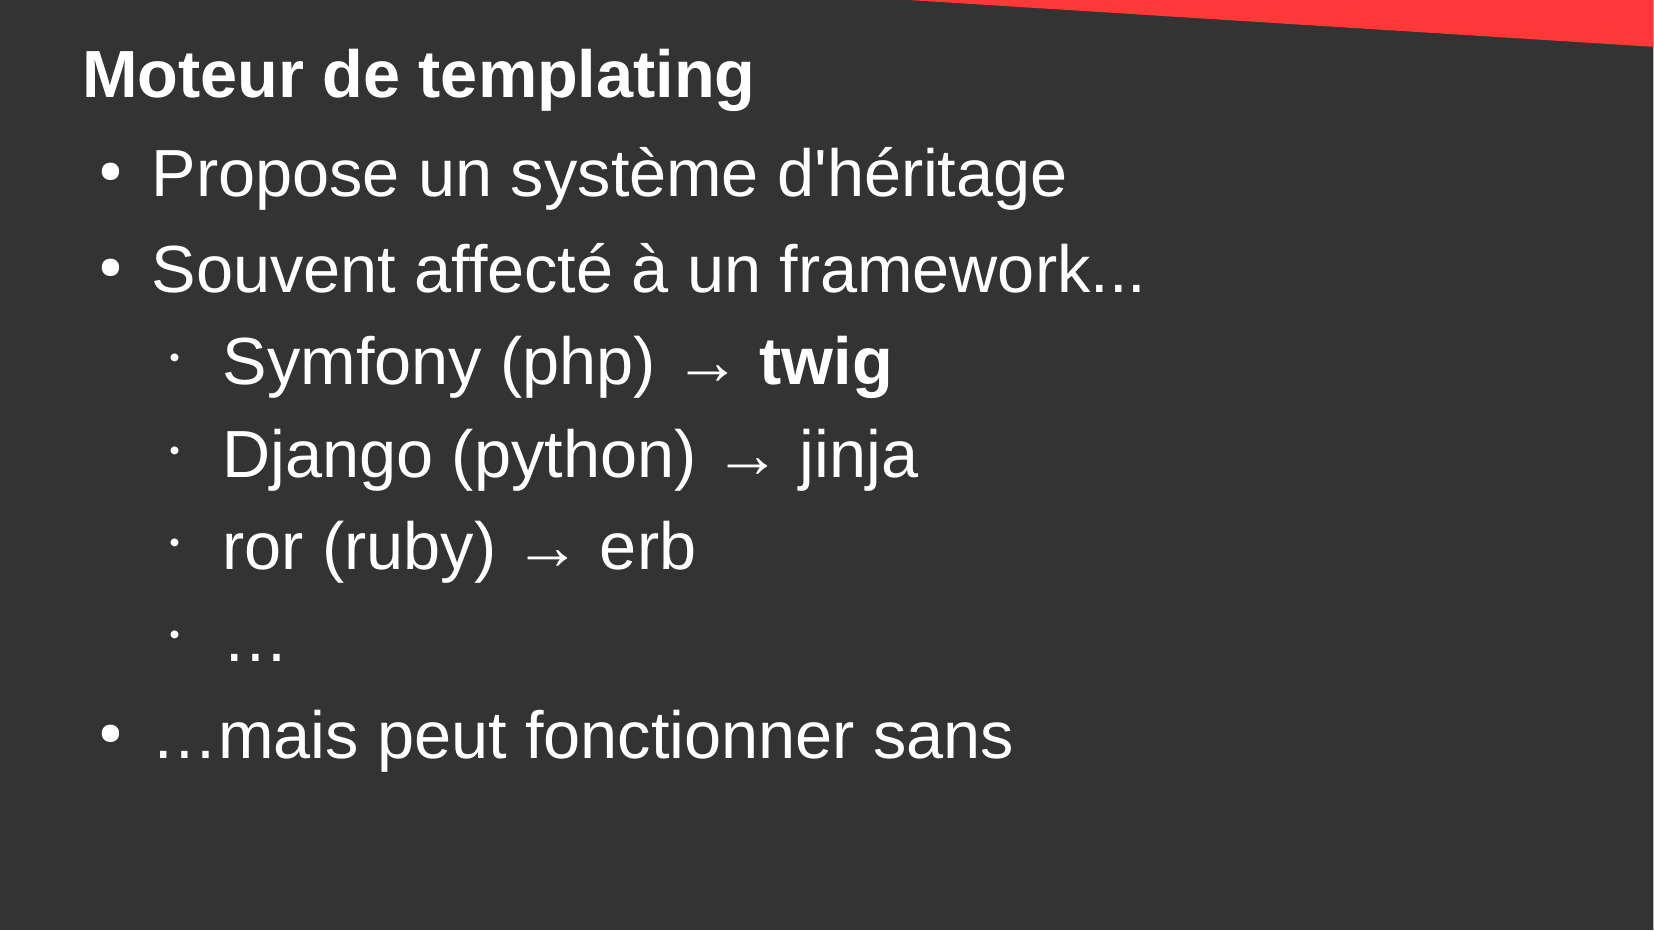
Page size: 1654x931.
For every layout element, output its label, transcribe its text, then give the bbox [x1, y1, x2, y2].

title Moteur de templating [82, 37, 1571, 114]
list Propose un système d'héritage Souvent affecté à un framework... Symfony (php) → twig Django (python) → jinja ror (ruby) → erb … …mais peut fonctionner sans [80, 135, 1620, 886]
text_box [908, 0, 1654, 47]
